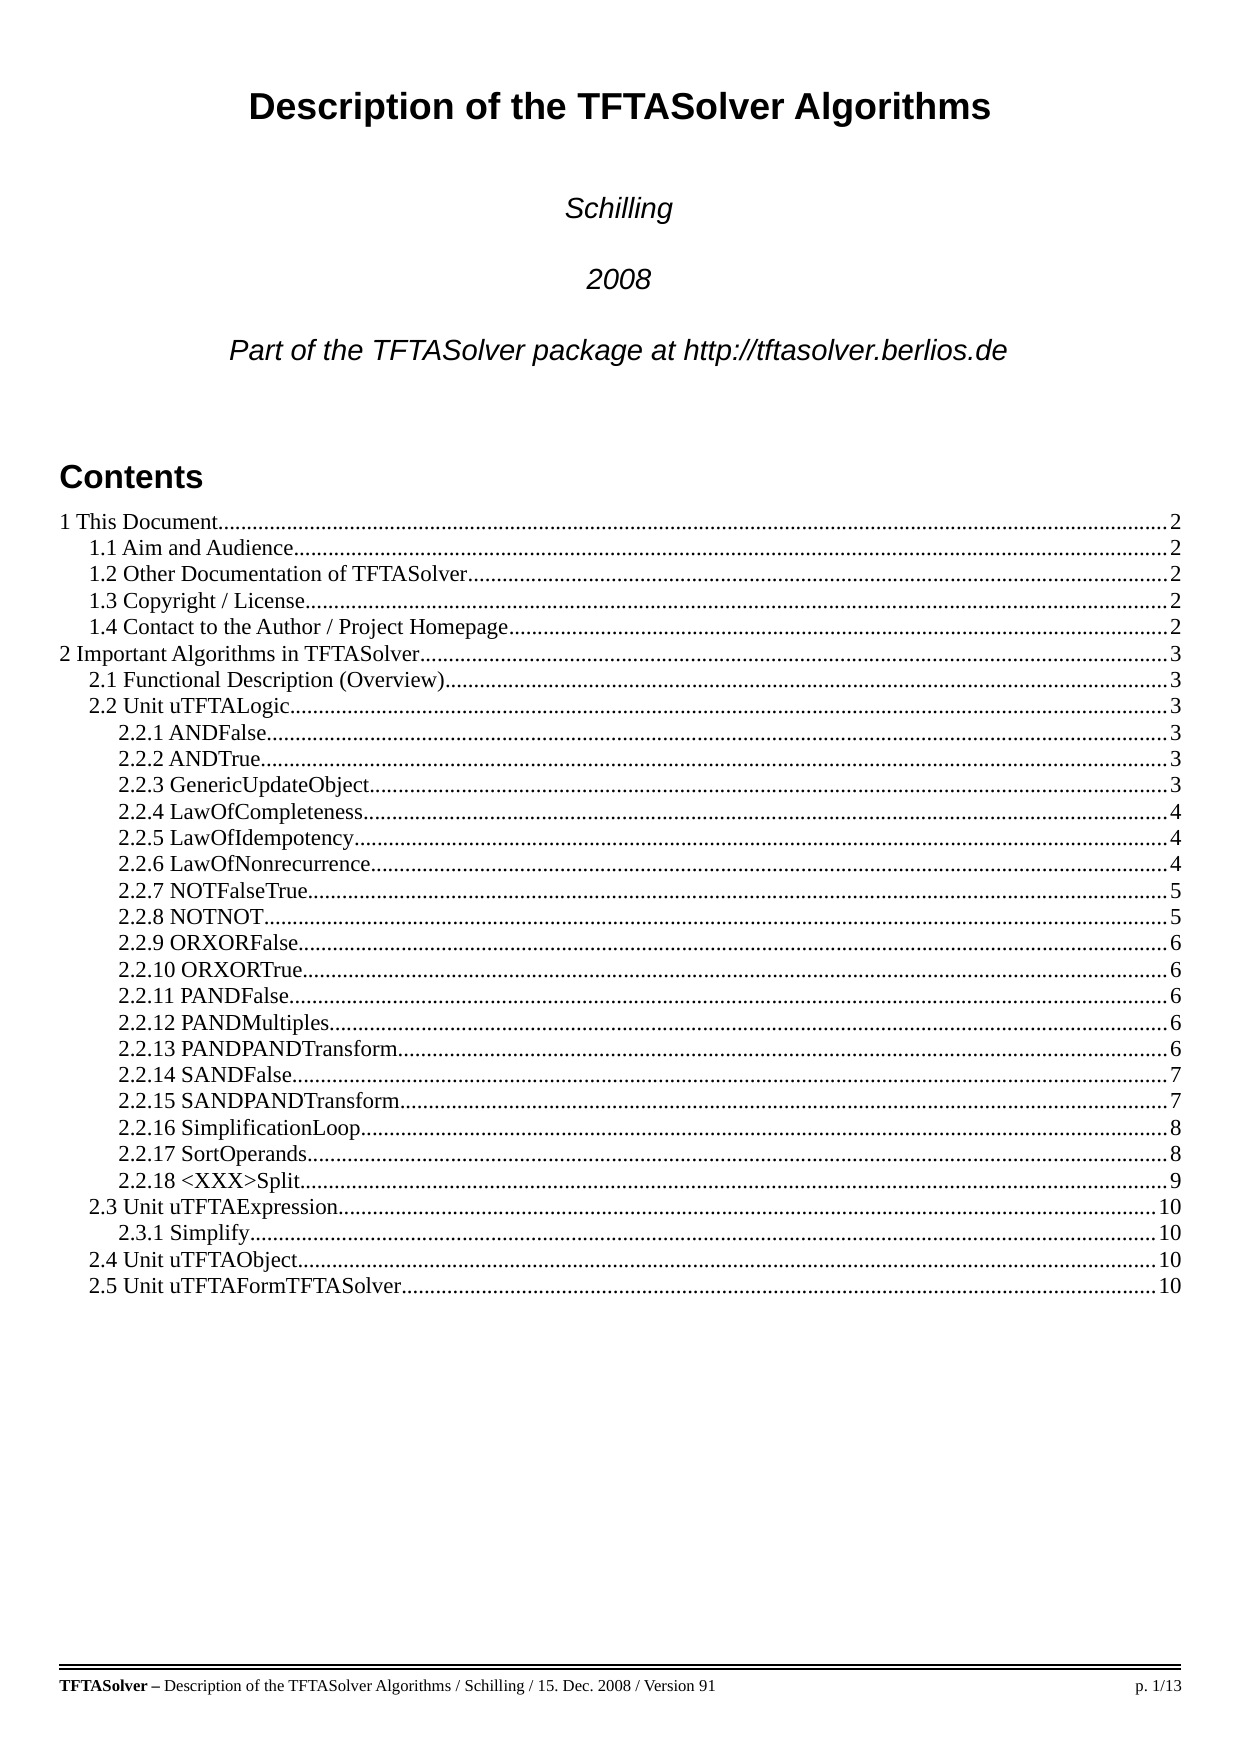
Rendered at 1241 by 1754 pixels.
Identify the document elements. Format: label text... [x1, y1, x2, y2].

text 2.2.9 ORXORFalse 6 [118, 929, 1181, 956]
text 1 This Document 2 [59, 508, 1181, 534]
text 2.2.10 ORXORTrue 6 [118, 956, 1181, 982]
subtitle Contents [59, 457, 1181, 495]
text 2.2.8 NOTNOT 5 [118, 903, 1181, 929]
text 2.2.6 LawOfNonrecurrence 4 [118, 850, 1181, 877]
text 2.5 Unit uTFTAFormTFTASolver 10 [88, 1272, 1181, 1298]
text 1.4 Contact to the Author / Project Homepage 2 [88, 613, 1181, 639]
text 2.2.16 SimplificationLoop 8 [118, 1114, 1181, 1140]
subtitle 2008 [59, 262, 1181, 296]
subtitle Schilling [59, 191, 1181, 224]
text 2.4 Unit uTFTAObject 10 [88, 1246, 1181, 1272]
text 1.1 Aim and Audience 2 [88, 534, 1181, 561]
text 2.2.14 SANDFalse 7 [118, 1061, 1181, 1088]
text 2.2.5 LawOfIdempotency 4 [118, 824, 1181, 850]
text 2.2.4 LawOfCompleteness 4 [118, 798, 1181, 824]
title Description of the TFTASolver Algorithms [59, 84, 1181, 127]
text 2.2.18 <XXX>Split 9 [118, 1167, 1181, 1193]
text 2.2.7 NOTFalseTrue 5 [118, 877, 1181, 903]
text 2.1 Functional Description (Overview) 3 [88, 666, 1181, 692]
text 2.2 Unit uTFTALogic 3 [88, 692, 1181, 719]
subtitle Part of the TFTASolver package at http://tftasolver.berlios.de [59, 333, 1181, 367]
text 1.3 Copyright / License 2 [88, 587, 1181, 613]
text 2.2.2 ANDTrue 3 [118, 745, 1181, 771]
text 2.2.17 SortOperands 8 [118, 1140, 1181, 1167]
text 2.2.11 PANDFalse 6 [118, 982, 1181, 1008]
text 2.2.1 ANDFalse 3 [118, 719, 1181, 745]
text 2.2.3 GenericUpdateObject 3 [118, 771, 1181, 798]
text 1.2 Other Documentation of TFTASolver 2 [88, 561, 1181, 587]
text 2.2.13 PANDPANDTransform 6 [118, 1035, 1181, 1061]
text 2.3.1 Simplify 10 [118, 1219, 1181, 1246]
text 2.2.12 PANDMultiples 6 [118, 1008, 1181, 1035]
text 2 Important Algorithms in TFTASolver 3 [59, 639, 1181, 666]
text 2.2.15 SANDPANDTransform 7 [118, 1088, 1181, 1114]
text 2.3 Unit uTFTAExpression 10 [88, 1193, 1181, 1219]
